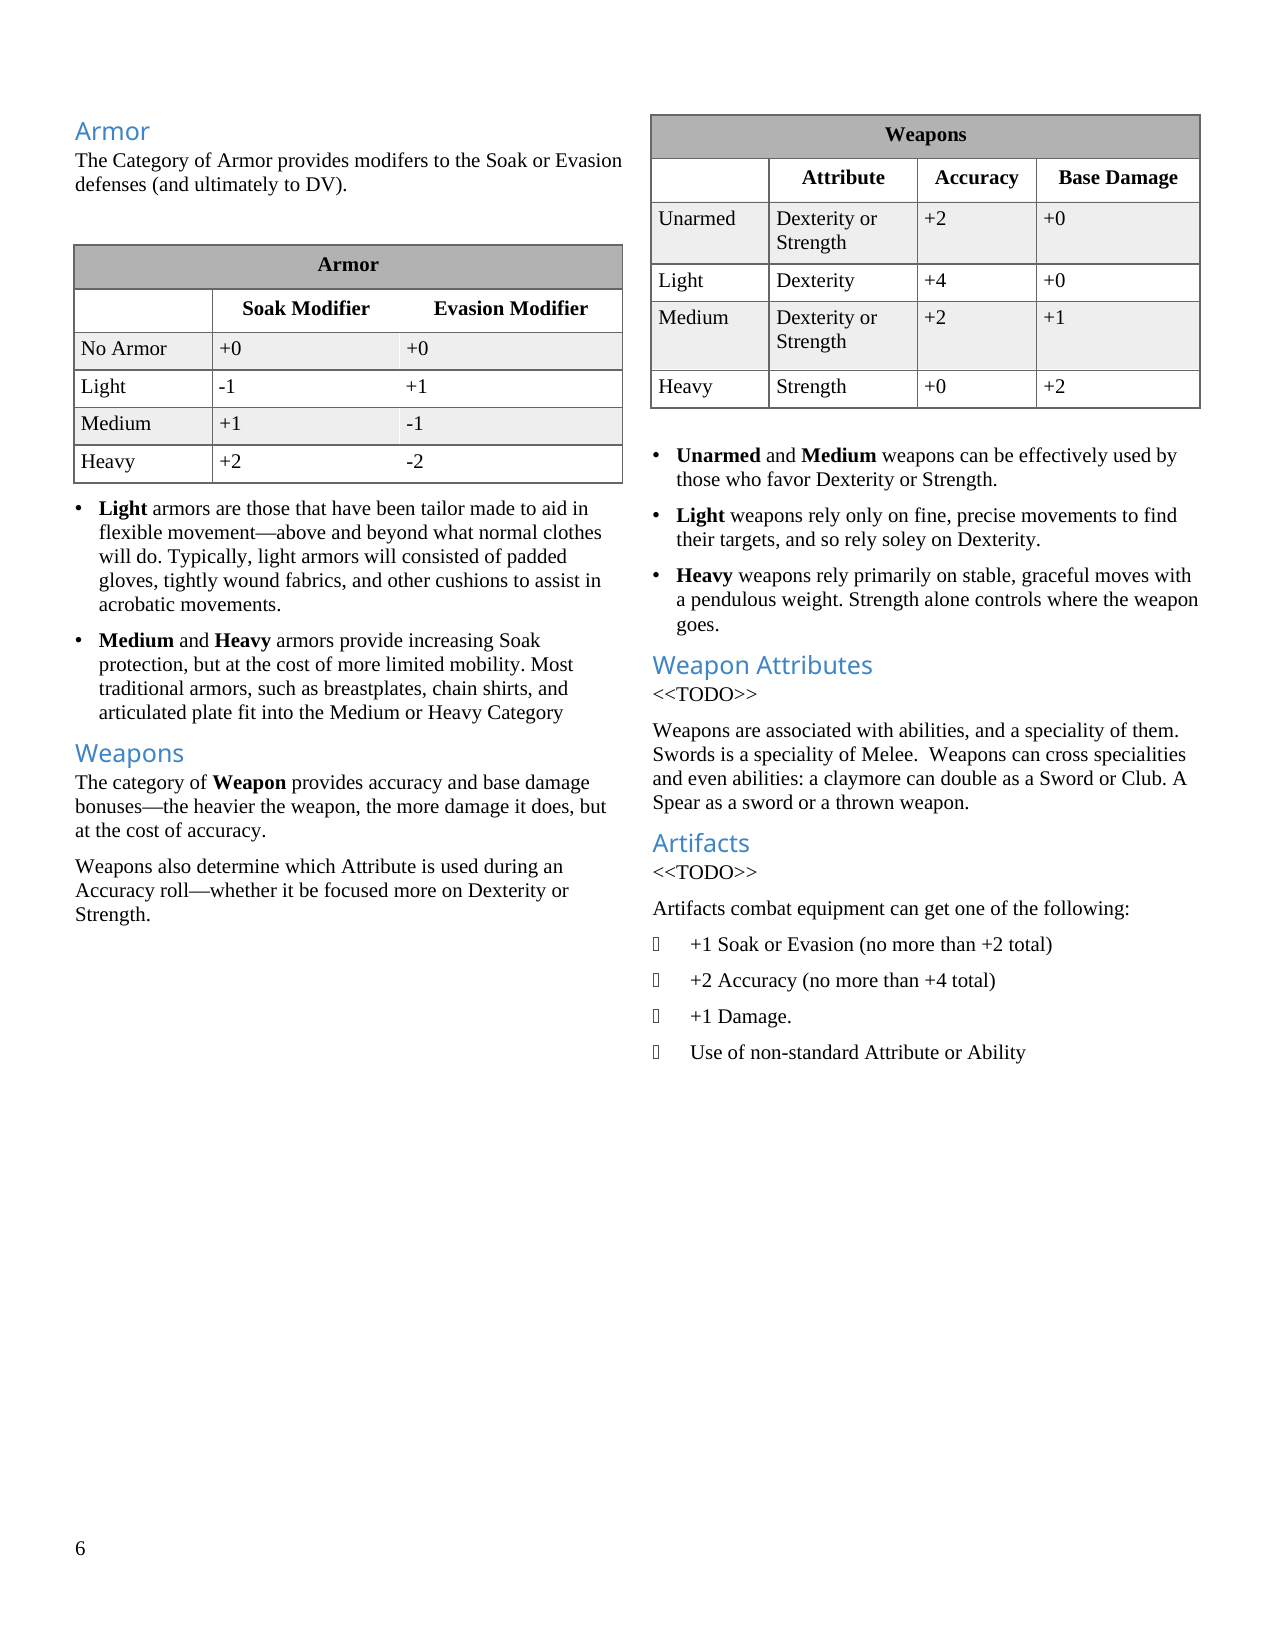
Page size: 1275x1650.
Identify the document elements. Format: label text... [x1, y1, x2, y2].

text <<TODO>> [652, 860, 1200, 884]
table_cell Dexterity or Strength [770, 302, 917, 369]
table_cell Medium [652, 302, 768, 369]
list Heavy weapons rely primarily on stable, graceful moves with a pendulous weight. Strength alone controls where the weapon goes. [652, 563, 1200, 636]
table_cell +0 [1037, 203, 1199, 263]
table_cell Evasion Modifier [400, 290, 622, 332]
table_cell Soak Modifier [213, 290, 399, 332]
table_cell +2 [918, 203, 1036, 263]
table_cell +0 [1037, 265, 1199, 301]
table_cell Heavy [75, 446, 212, 482]
list +1 Soak or Evasion (no more than +2 total) [652, 932, 1200, 956]
table_cell -2 [400, 446, 622, 482]
list +2 Accuracy (no more than +4 total) [652, 968, 1200, 992]
table_cell +0 [918, 371, 1036, 407]
list Light armors are those that have been tailor made to aid in flexible movement—above and beyond what normal clothes will do. Typically, light armors will consisted of padded gloves, tightly wound fabrics, and other cushions to assist in acrobatic movements. [75, 496, 622, 616]
text The Category of Armor provides modifers to the Soak or Evasion defenses (and ultimately to DV). [75, 148, 622, 196]
table_cell Heavy [652, 371, 768, 407]
text Artifacts combat equipment can get one of the following: [652, 896, 1200, 920]
table_cell Attribute [770, 159, 917, 201]
list Unarmed and Medium weapons can be effectively used by those who favor Dexterity or Strength. [652, 443, 1200, 491]
text The category of Weapon provides accuracy and base damage bonuses—the heavier the weapon, the more damage it does, but at the cost of accuracy. [75, 770, 622, 842]
table_cell +0 [213, 333, 399, 369]
table_cell Medium [75, 408, 212, 444]
list Use of non-standard Attribute or Ability [652, 1040, 1200, 1064]
table_cell -1 [213, 371, 399, 407]
list +1 Damage. [652, 1004, 1200, 1028]
table_header Weapons [652, 116, 1199, 158]
text Weapons are associated with abilities, and a speciality of them. Swords is a speciality of Melee. Weapons can cross specialities and even abilities: a claymore can double as a Sword or Club. A Spear as a sword or a thrown weapon. [652, 718, 1200, 814]
table_cell Light [75, 371, 212, 407]
table_header Armor [75, 246, 622, 288]
text Weapons also determine which Attribute is used during an Accuracy roll—whether it be focused more on Dexterity or Strength. [75, 854, 622, 926]
table_cell +2 [918, 302, 1036, 369]
table_cell [75, 290, 212, 332]
subtitle Weapons [75, 736, 622, 770]
subtitle Armor [75, 114, 622, 148]
table_cell Unarmed [652, 203, 768, 263]
table_cell Accuracy [918, 159, 1036, 201]
table_cell +2 [1037, 371, 1199, 407]
table_cell +1 [1037, 302, 1199, 369]
table_cell Dexterity or Strength [770, 203, 917, 263]
list Medium and Heavy armors provide increasing Soak protection, but at the cost of more limited mobility. Most traditional armors, such as breastplates, chain shirts, and articulated plate fit into the Medium or Heavy Category [75, 628, 622, 724]
table_cell +0 [400, 333, 622, 369]
text <<TODO>> [652, 682, 1200, 706]
table_cell +4 [918, 265, 1036, 301]
table_cell Light [652, 265, 768, 301]
table_cell -1 [400, 408, 622, 444]
table_cell Base Damage [1037, 159, 1199, 201]
list Light weapons rely only on fine, precise movements to find their targets, and so rely soley on Dexterity. [652, 503, 1200, 551]
table_cell +2 [213, 446, 399, 482]
table_cell +1 [213, 408, 399, 444]
table_cell [652, 159, 768, 201]
table_cell Strength [770, 371, 917, 407]
table_cell +1 [400, 371, 622, 407]
subtitle Weapon Attributes [652, 647, 1200, 682]
table_cell No Armor [75, 333, 212, 369]
subtitle Artifacts [652, 826, 1200, 860]
table_cell Dexterity [770, 265, 917, 301]
